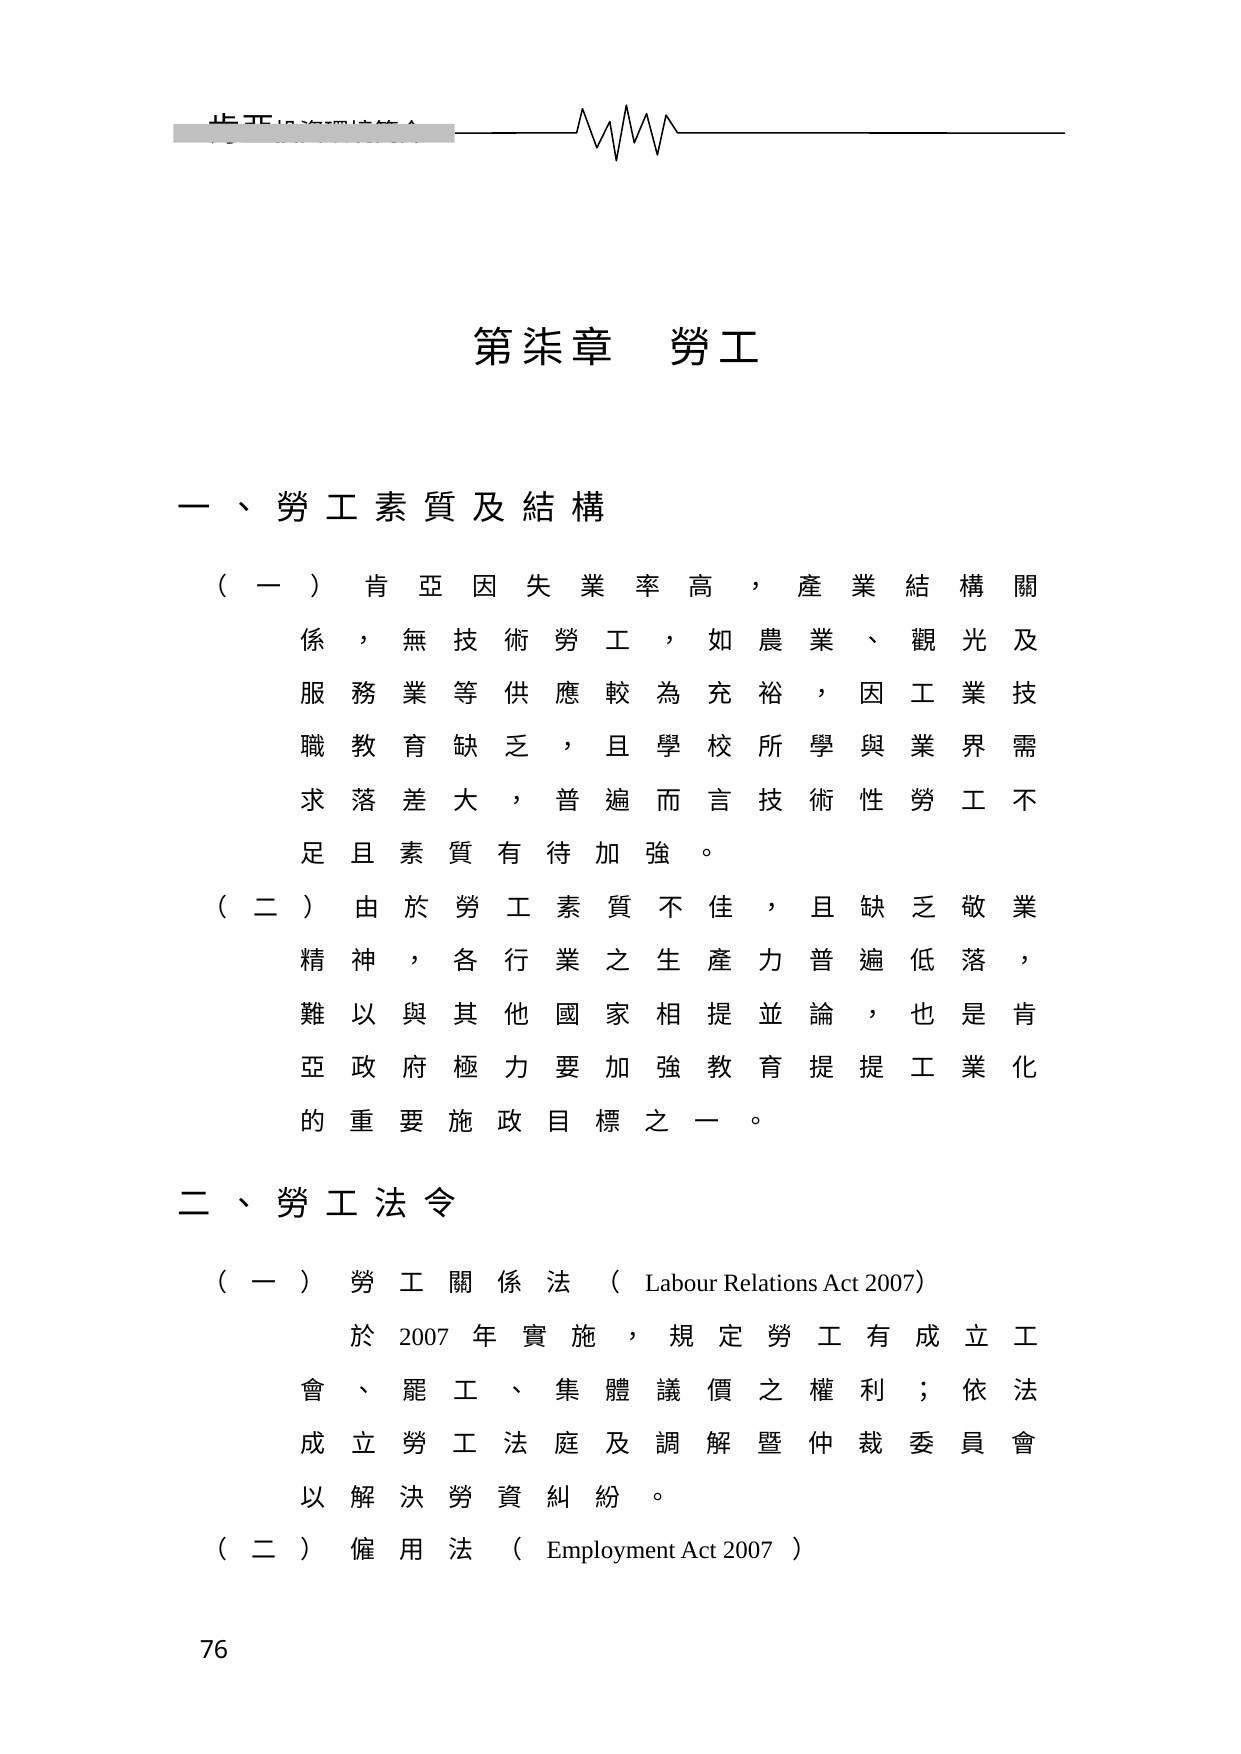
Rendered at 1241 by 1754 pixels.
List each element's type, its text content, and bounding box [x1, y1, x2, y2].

text 於2007年實施，規定勞工有成立工會、罷工、集體議價之權利；依法成立勞工法庭及調解暨仲裁委員會，以解決勞資糾紛。 [276, 1308, 1063, 1522]
text （一）肯亞因失業率高，產業結構關係，無技術勞工，如農業、觀光及服務業等供應較為充裕，因工業技職教育缺乏，且學校所學與業界需求落差大，普遍而言技術性勞工不足且素質有待加強。 [202, 558, 1063, 880]
text （一）勞工關係法（Labour Relations Act 2007） [202, 1254, 1063, 1308]
text 二、勞工法令 [178, 1174, 1063, 1228]
text 第柒章 勞工 [178, 291, 1063, 398]
text 一、勞工素質及結構 [178, 478, 1063, 532]
text （二）僱用法（Employment Act 2007） [202, 1522, 1063, 1576]
text （二）由於勞工素質不佳，且缺乏敬業精神，各行業之生產力普遍低落，難以與其他國家相提並論，也是肯亞政府極力要加強教育提提工業化的重要施政目標之一。 [202, 880, 1063, 1147]
